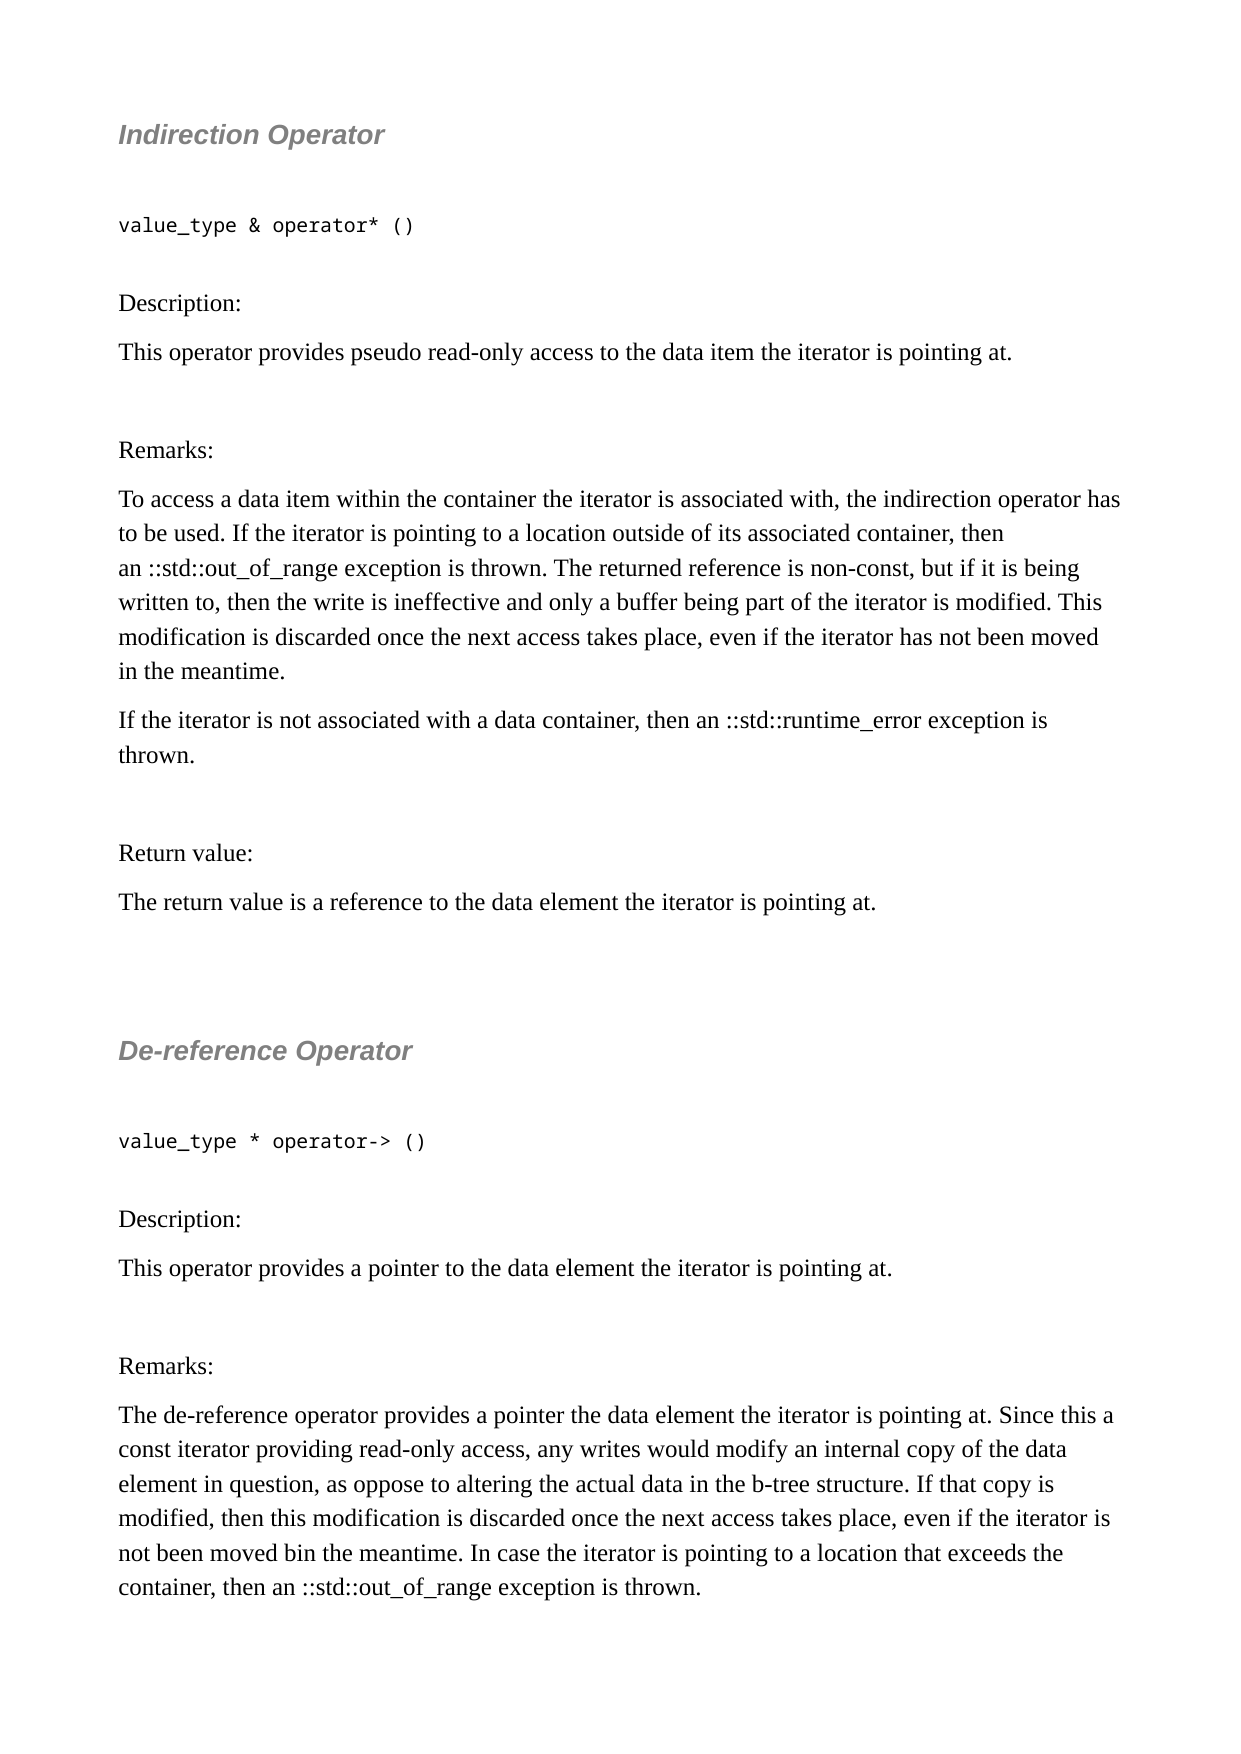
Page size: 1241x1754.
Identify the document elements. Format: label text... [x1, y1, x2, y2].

subtitle Indirection Operator [118, 118, 1122, 150]
text This operator provides a pointer to the data element the iterator is pointing at. [118, 1253, 1122, 1281]
text This operator provides pseudo read-only access to the data item the iterator is pointing at. [118, 337, 1122, 365]
text Return value: [118, 838, 1122, 867]
text The return value is a reference to the data element the iterator is pointing at. [118, 887, 1122, 916]
text Remarks: [118, 435, 1122, 463]
text value_type & operator* () [118, 212, 1122, 238]
subtitle De-reference Operator [118, 1034, 1122, 1066]
text value_type * operator-> () [118, 1128, 1122, 1154]
text If the iterator is not associated with a data container, then an ::std::runtime_error exception is thrown. [118, 705, 1122, 768]
text The de-reference operator provides a pointer the data element the iterator is pointing at. Since this a const iterator providing read-only access, any writes would modify an internal copy of the data element in question, as oppose to altering the actual data in the b-tree structure. If that copy is modified, then this modification is discarded once the next access takes place, even if the iterator is not been moved bin the meantime. In case the iterator is pointing to a location that exceeds the container, then an ::std::out_of_range exception is thrown. [118, 1400, 1122, 1601]
text Description: [118, 1204, 1122, 1232]
text Remarks: [118, 1351, 1122, 1379]
text To access a data item within the container the iterator is associated with, the indirection operator has to be used. If the iterator is pointing to a location outside of its associated container, then an ::std::out_of_range exception is thrown. The returned reference is non-const, but if it is being written to, then the write is ineffective and only a buffer being part of the iterator is modified. This modification is discarded once the next access takes place, even if the iterator has not been moved in the meantime. [118, 484, 1122, 685]
text Description: [118, 288, 1122, 316]
